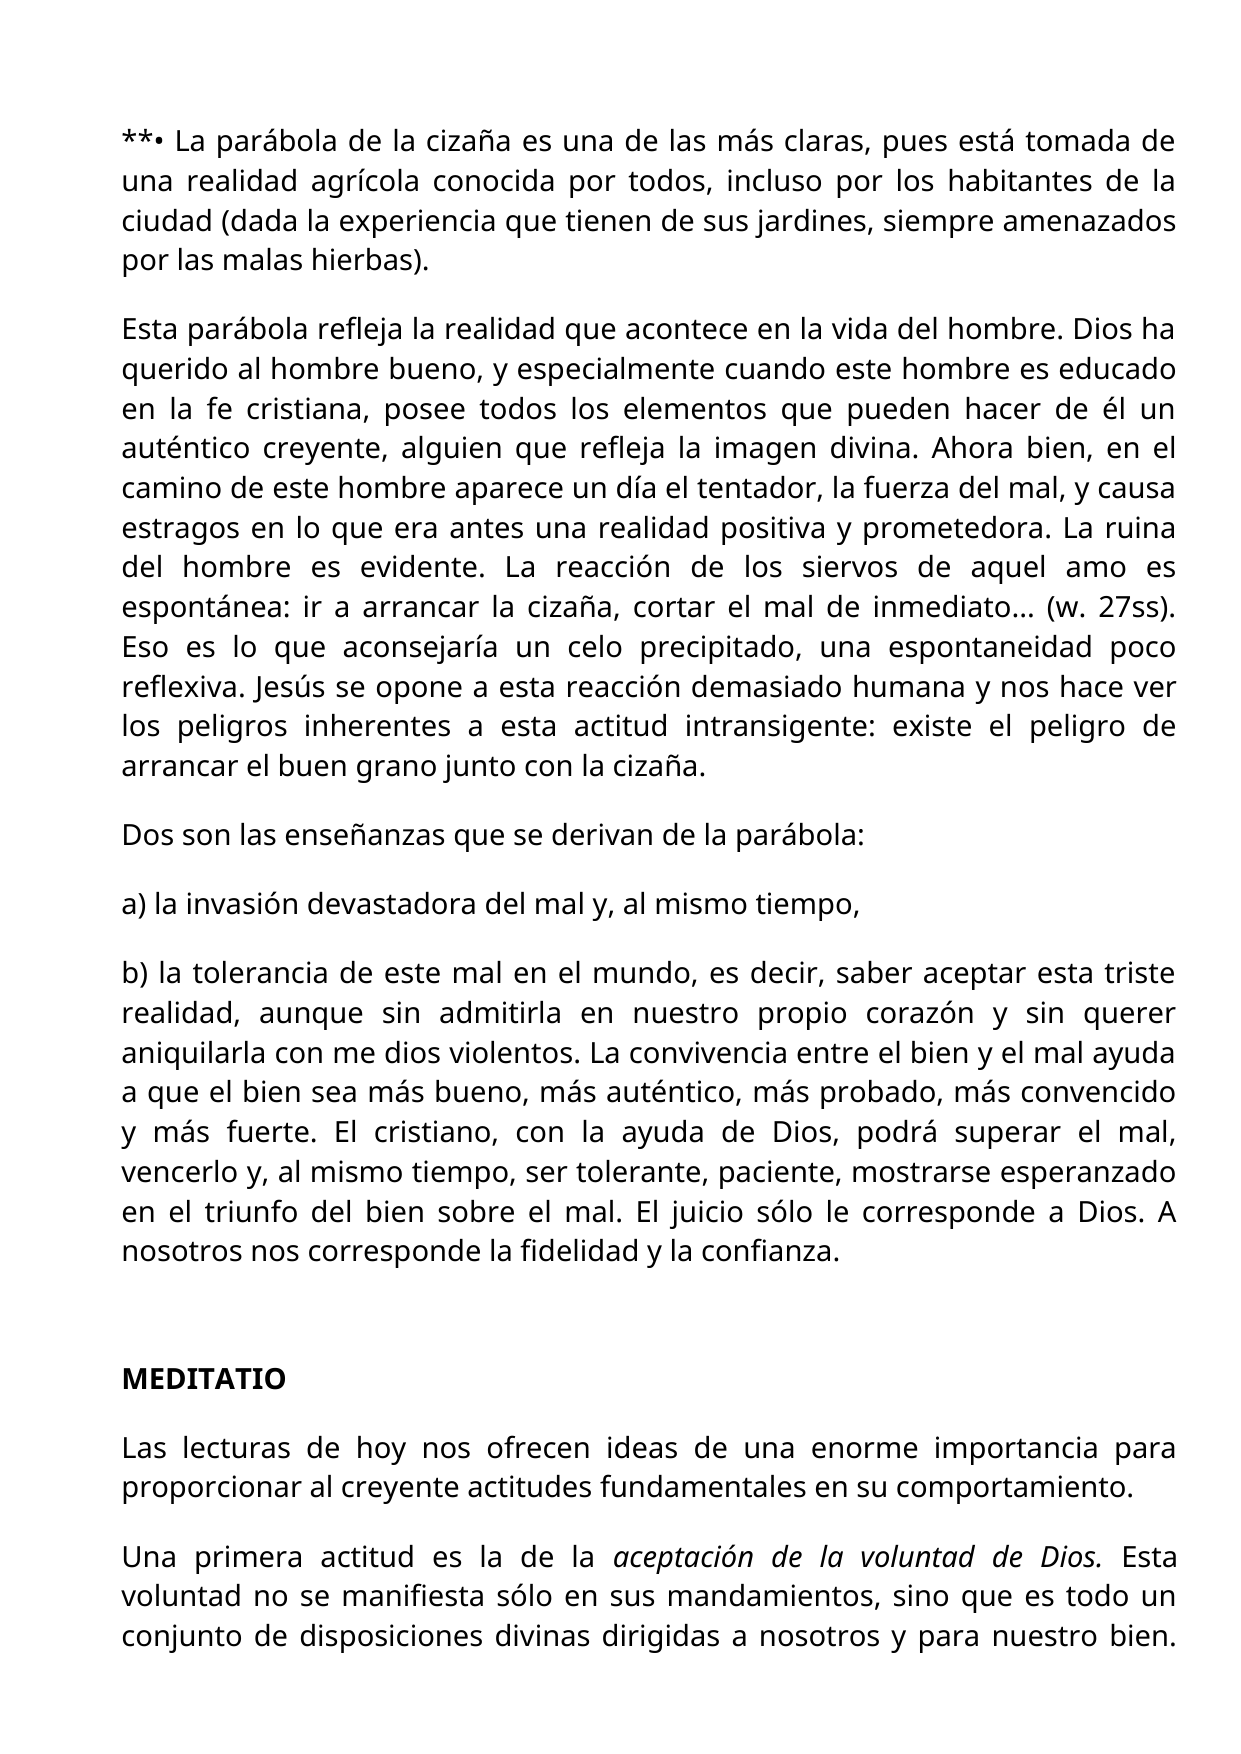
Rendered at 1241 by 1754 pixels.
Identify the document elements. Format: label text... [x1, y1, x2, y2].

table_header **• La parábola de la cizaña es una de las más claras, pues está tomada de una realidad agrícola conocida por todos, incluso por los habitantes de la ciudad (dada la experiencia que tienen de sus jardines, siempre amenazados por las malas hierbas). Esta parábola refleja la realidad que acontece en la vida del hombre. Dios ha querido al hombre bueno, y especialmente cuando este hombre es educado en la fe cristiana, posee todos los elementos que pueden hacer de él un auténtico creyente, alguien que refleja la imagen divina. Ahora bien, en el camino de este hombre aparece un día el tentador, la fuerza del mal, y causa estragos en lo que era antes una realidad positiva y prometedora. La ruina del hombre es evidente. La reacción de los siervos de aquel amo es espontánea: ir a arrancar la cizaña, cortar el mal de inmediato... (w. 27ss). Eso es lo que aconsejaría un celo precipitado, una espontaneidad poco reflexiva. Jesús se opone a esta reacción demasiado humana y nos hace ver los peligros inherentes a esta actitud intransigente: existe el peligro de arrancar el buen grano junto con la cizaña. Dos son las enseñanzas que se derivan de la parábola: a) la invasión devastadora del mal y, al mismo tiempo, b) la tolerancia de este mal en el mundo, es decir, saber aceptar esta triste realidad, aunque sin admitirla en nuestro propio corazón y sin querer aniquilarla con me dios violentos. La convivencia entre el bien y el mal ayuda a que el bien sea más bueno, más auténtico, más probado, más convencido y más fuerte. El cristiano, con la ayuda de Dios, podrá superar el mal, vencerlo y, al mismo tiempo, ser tolerante, paciente, mostrarse esperanzado en el triunfo del bien sobre el mal. El juicio sólo le corresponde a Dios. A nosotros nos corresponde la fidelidad y la confianza. MEDITATIO Las lecturas de hoy nos ofrecen ideas de una enorme importancia para proporcionar al creyente actitudes fundamentales en su comportamiento. Una primera actitud es la de la aceptación de la voluntad de Dios. Esta voluntad no se manifiesta sólo en sus mandamientos, sino que es todo un conjunto de disposiciones divinas dirigidas a nosotros y para nuestro bien. [118, 59, 1181, 1658]
